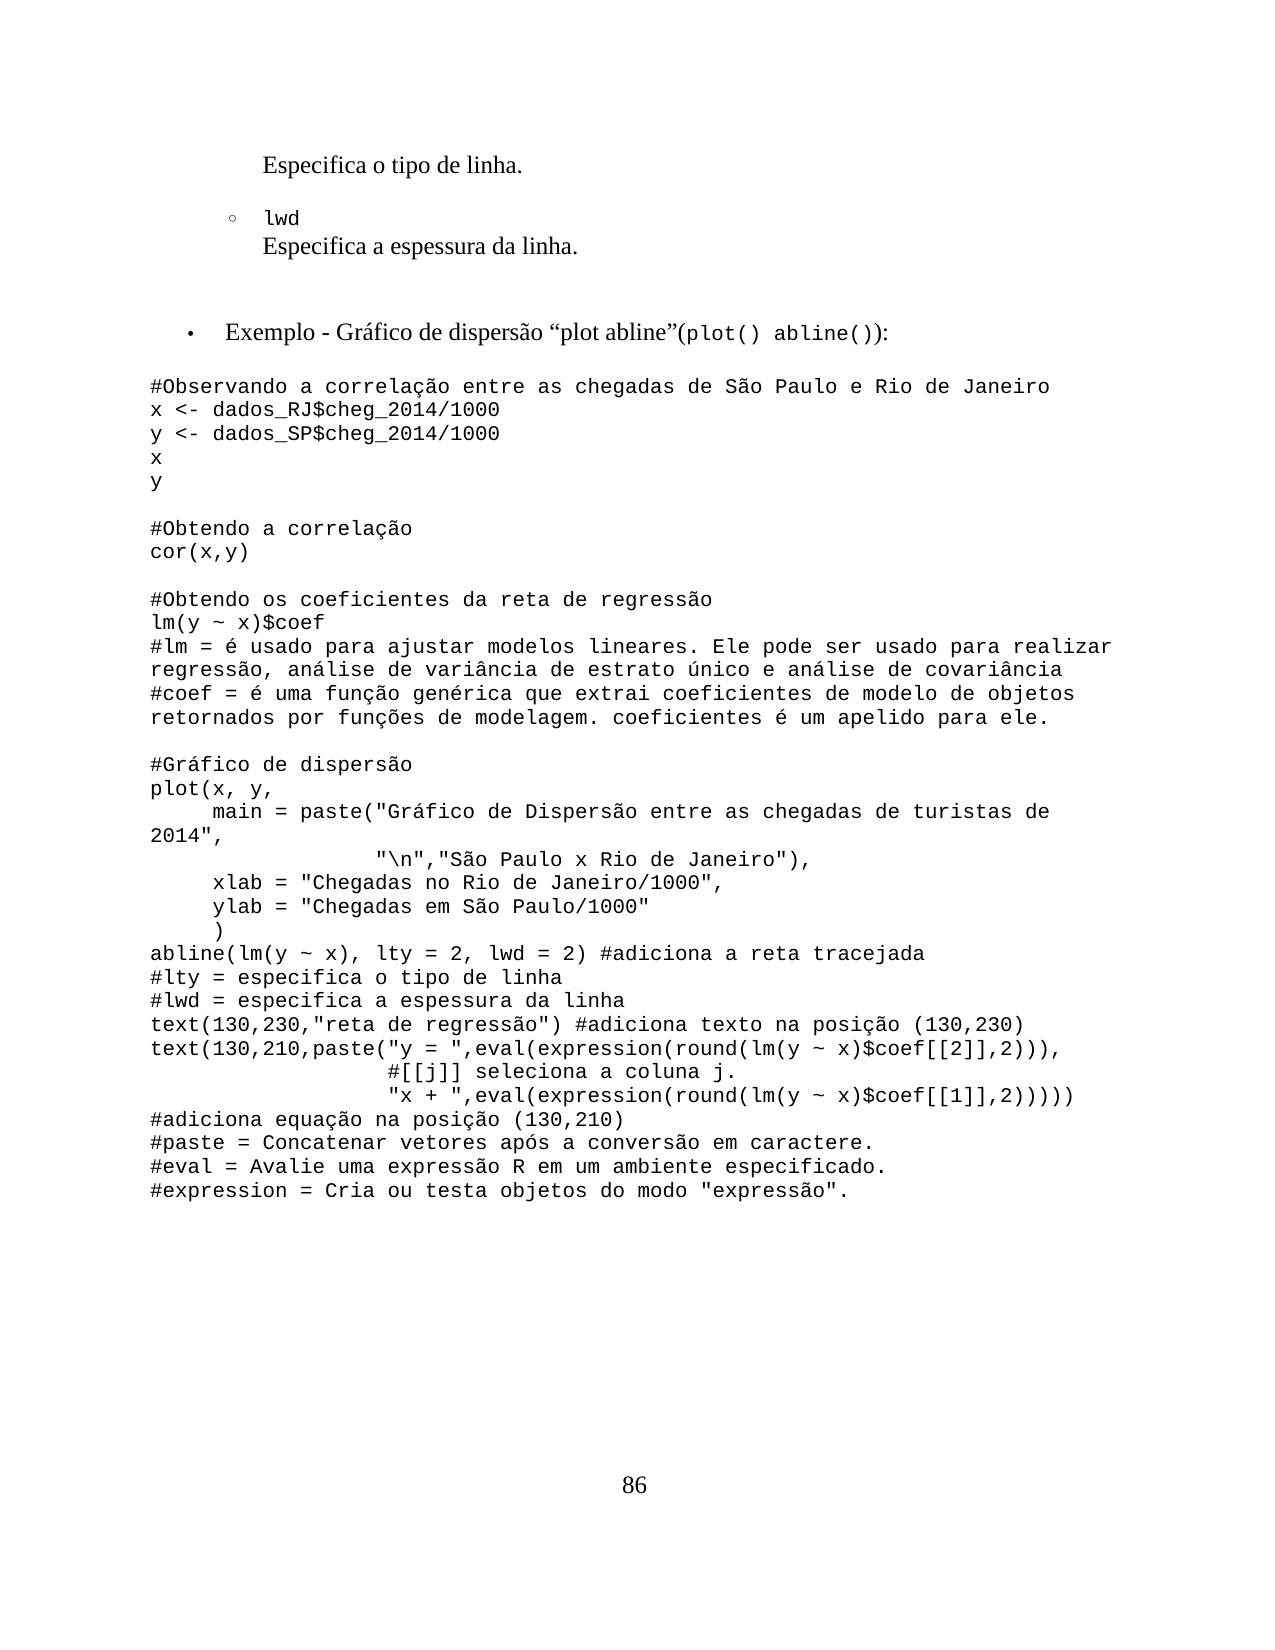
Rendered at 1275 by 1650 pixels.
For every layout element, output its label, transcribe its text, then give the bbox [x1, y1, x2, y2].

list lty Especifica o tipo de linha. [225, 150, 1125, 207]
text #Observando a correlação entre as chegadas de São Paulo e Rio de Janeiro [150, 376, 1125, 399]
text xlab = "Chegadas no Rio de Janeiro/1000", [150, 872, 1125, 896]
text "x + ",eval(expression(round(lm(y ~ x)$coef[[1]],2))))) [150, 1085, 1125, 1109]
text lm(y ~ x)$coef [150, 612, 1125, 636]
text y <- dados_SP$cheg_2014/1000 [150, 423, 1125, 447]
text #eval = Avalie uma expressão R em um ambiente especificado. [150, 1156, 1125, 1180]
text "\n","São Paulo x Rio de Janeiro"), [150, 849, 1125, 872]
text #lwd = especifica a espessura da linha [150, 991, 1125, 1014]
text y [150, 470, 1125, 494]
text x <- dados_RJ$cheg_2014/1000 [150, 399, 1125, 423]
list lwd Especifica a espessura da linha. [225, 207, 1125, 289]
text text(130,210,paste("y = ",eval(expression(round(lm(y ~ x)$coef[[2]],2))), [150, 1038, 1125, 1061]
text #coef = é uma função genérica que extrai coeficientes de modelo de objetos retornados por funções de modelagem. coeficientes é um apelido para ele. [150, 683, 1125, 730]
text x [150, 447, 1125, 470]
text #Obtendo a correlação [150, 518, 1125, 541]
text main = paste("Gráfico de Dispersão entre as chegadas de turistas de 2014", [150, 801, 1125, 849]
text ylab = "Chegadas em São Paulo/1000" [150, 896, 1125, 919]
text text(130,230,"reta de regressão") #adiciona texto na posição (130,230) [150, 1014, 1125, 1038]
text #Gráfico de dispersão [150, 754, 1125, 778]
text #paste = Concatenar vetores após a conversão em caractere. [150, 1132, 1125, 1156]
text #expression = Cria ou testa objetos do modo "expressão". [150, 1180, 1125, 1203]
text #Obtendo os coeficientes da reta de regressão [150, 588, 1125, 612]
text #adiciona equação na posição (130,210) [150, 1109, 1125, 1132]
text abline(lm(y ~ x), lty = 2, lwd = 2) #adiciona a reta tracejada [150, 943, 1125, 967]
list Exemplo - Gráfico de dispersão “plot abline”(plot() abline()): [187, 317, 1125, 376]
text cor(x,y) [150, 541, 1125, 565]
text #lm = é usado para ajustar modelos lineares. Ele pode ser usado para realizar regressão, análise de variância de estrato único e análise de covariância [150, 636, 1125, 683]
text ) [150, 919, 1125, 943]
text #[[j]] seleciona a coluna j. [150, 1061, 1125, 1085]
text #lty = especifica o tipo de linha [150, 967, 1125, 991]
text plot(x, y, [150, 778, 1125, 801]
